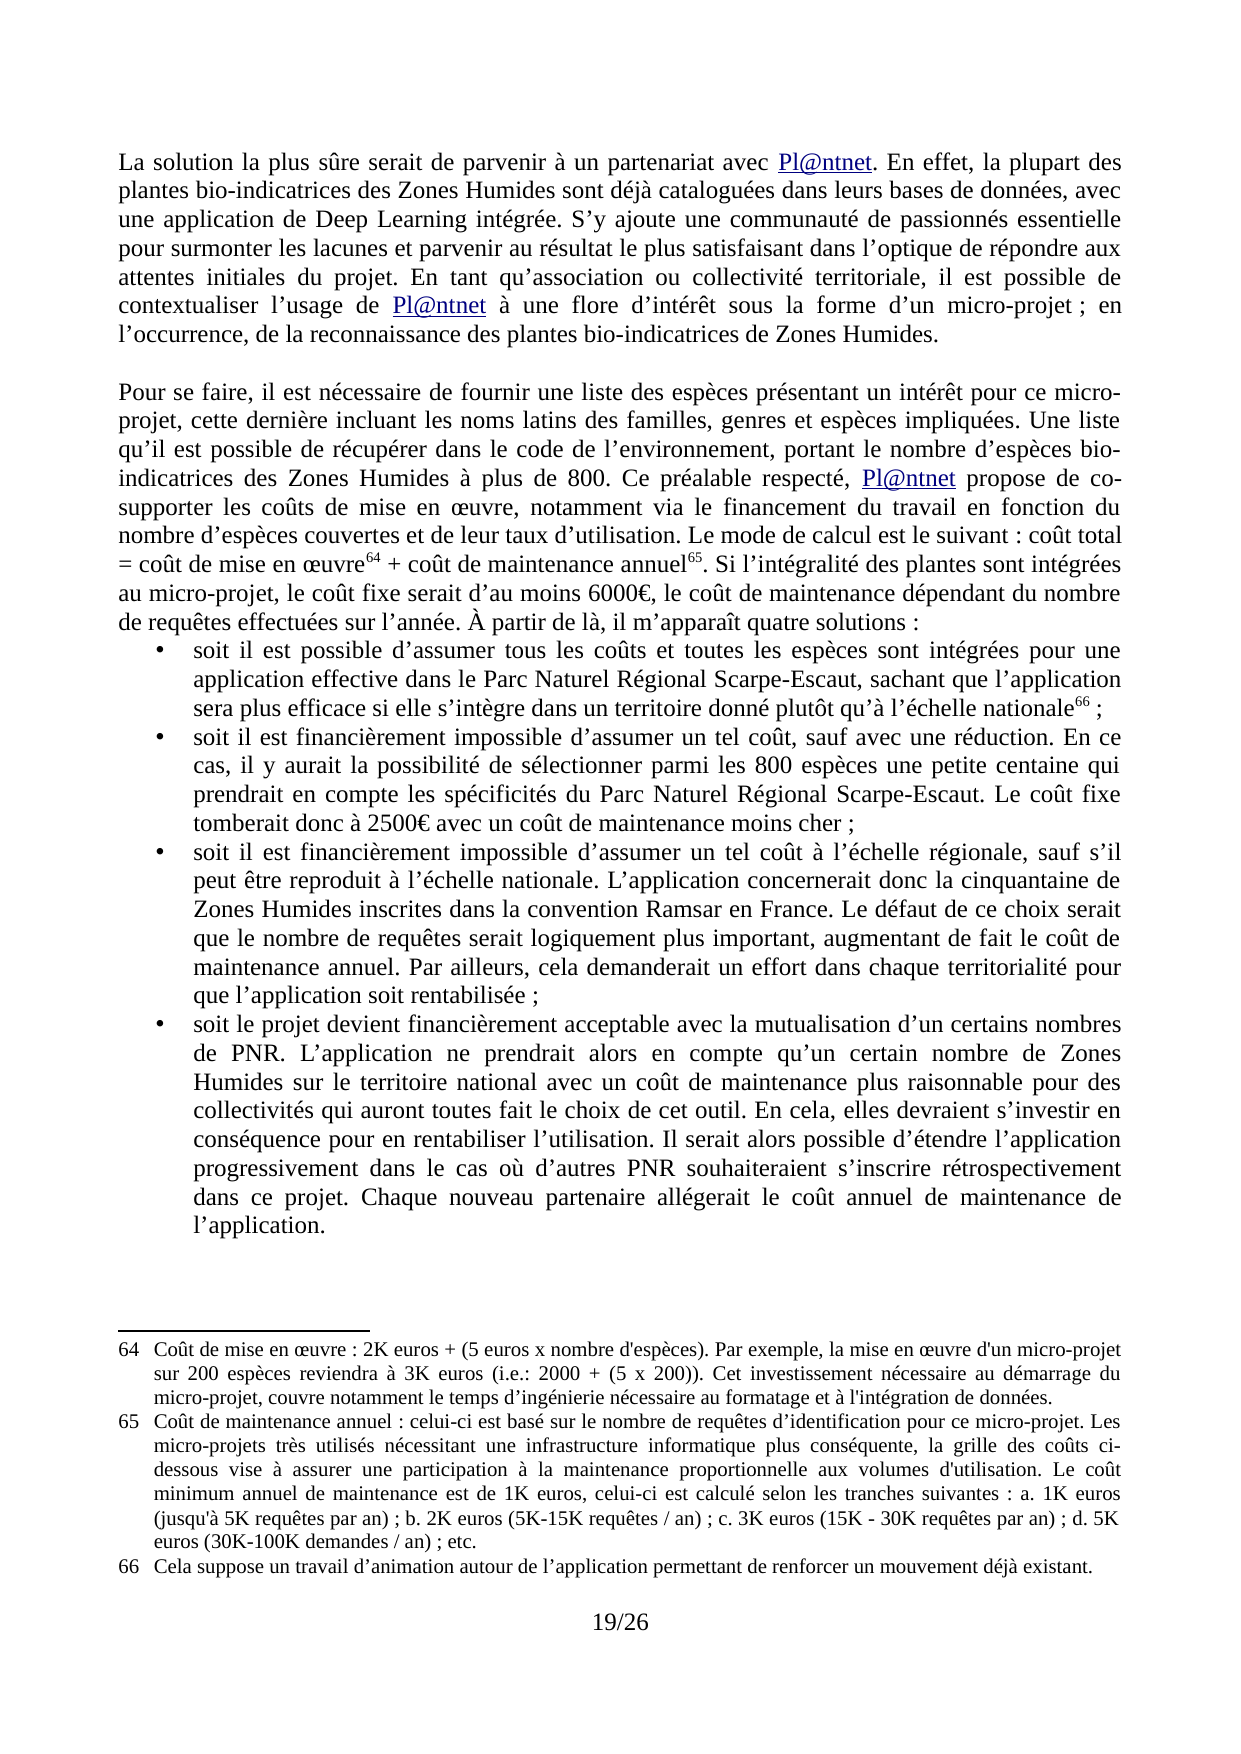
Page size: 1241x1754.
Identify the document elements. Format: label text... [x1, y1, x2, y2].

text Coût de mise en œuvre : 2K euros + (5 euros x nombre d'espèces). Par exemple, la mise en œuvre d'un micro-projet sur 200 espèces reviendra à 3K euros (i.e.: 2000 + (5 x 200)). Cet investissement nécessaire au démarrage du micro-projet, couvre notamment le temps d’ingénierie nécessaire au formatage et à l'intégration de données. [118, 1337, 1122, 1409]
list soit il est financièrement impossible d’assumer un tel coût à l’échelle régionale, sauf s’il peut être reproduit à l’échelle nationale. L’application concernerait donc la cinquantaine de Zones Humides inscrites dans la convention Ramsar en France. Le défaut de ce choix serait que le nombre de requêtes serait logiquement plus important, augmentant de fait le coût de maintenance annuel. Par ailleurs, cela demanderait un effort dans chaque territorialité pour que l’application soit rentabilisée ; [156, 837, 1122, 1009]
text La solution la plus sûre serait de parvenir à un partenariat avec Pl@ntnet. En effet, la plupart des plantes bio-indicatrices des Zones Humides sont déjà cataloguées dans leurs bases de données, avec une application de Deep Learning intégrée. S’y ajoute une communauté de passionnés essentielle pour surmonter les lacunes et parvenir au résultat le plus satisfaisant dans l’optique de répondre aux attentes initiales du projet. En tant qu’association ou collectivité territoriale, il est possible de contextualiser l’usage de Pl@ntnet à une flore d’intérêt sous la forme d’un micro-projet ; en l’occurrence, de la reconnaissance des plantes bio-indicatrices de Zones Humides. [118, 147, 1122, 348]
list soit le projet devient financièrement acceptable avec la mutualisation d’un certains nombres de PNR. L’application ne prendrait alors en compte qu’un certain nombre de Zones Humides sur le territoire national avec un coût de maintenance plus raisonnable pour des collectivités qui auront toutes fait le choix de cet outil. En cela, elles devraient s’investir en conséquence pour en rentabiliser l’utilisation. Il serait alors possible d’étendre l’application progressivement dans le cas où d’autres PNR souhaiteraient s’inscrire rétrospectivement dans ce projet. Chaque nouveau partenaire allégerait le coût annuel de maintenance de l’application. [156, 1009, 1122, 1239]
text Pour se faire, il est nécessaire de fournir une liste des espèces présentant un intérêt pour ce micro-projet, cette dernière incluant les noms latins des familles, genres et espèces impliquées. Une liste qu’il est possible de récupérer dans le code de l’environnement, portant le nombre d’espèces bio-indicatrices des Zones Humides à plus de 800. Ce préalable respecté, Pl@ntnet propose de co-supporter les coûts de mise en œuvre, notamment via le financement du travail en fonction du nombre d’espèces couvertes et de leur taux d’utilisation. Le mode de calcul est le suivant : coût total = coût de mise en œuvre + coût de maintenance annuel. Si l’intégralité des plantes sont intégrées au micro-projet, le coût fixe serait d’au moins 6000€, le coût de maintenance dépendant du nombre de requêtes effectuées sur l’année. À partir de là, il m’apparaît quatre solutions : [118, 377, 1122, 636]
text Coût de maintenance annuel : celui-ci est basé sur le nombre de requêtes d’identification pour ce micro-projet. Les micro-projets très utilisés nécessitant une infrastructure informatique plus conséquente, la grille des coûts ci-dessous vise à assurer une participation à la maintenance proportionnelle aux volumes d'utilisation. Le coût minimum annuel de maintenance est de 1K euros, celui-ci est calculé selon les tranches suivantes : a. 1K euros (jusqu'à 5K requêtes par an) ; b. 2K euros (5K-15K requêtes / an) ; c. 3K euros (15K - 30K requêtes par an) ; d. 5K euros (30K-100K demandes / an) ; etc. [118, 1409, 1122, 1553]
list soit il est possible d’assumer tous les coûts et toutes les espèces sont intégrées pour une application effective dans le Parc Naturel Régional Scarpe-Escaut, sachant que l’application sera plus efficace si elle s’intègre dans un territoire donné plutôt qu’à l’échelle nationale ; [156, 636, 1122, 722]
list Cela suppose un travail d’animation autour de l’application permettant de renforcer un mouvement déjà existant. [118, 1553, 1122, 1578]
list soit il est financièrement impossible d’assumer un tel coût, sauf avec une réduction. En ce cas, il y aurait la possibilité de sélectionner parmi les 800 espèces une petite centaine qui prendrait en compte les spécificités du Parc Naturel Régional Scarpe-Escaut. Le coût fixe tomberait donc à 2500€ avec un coût de maintenance moins cher ; [156, 722, 1122, 837]
